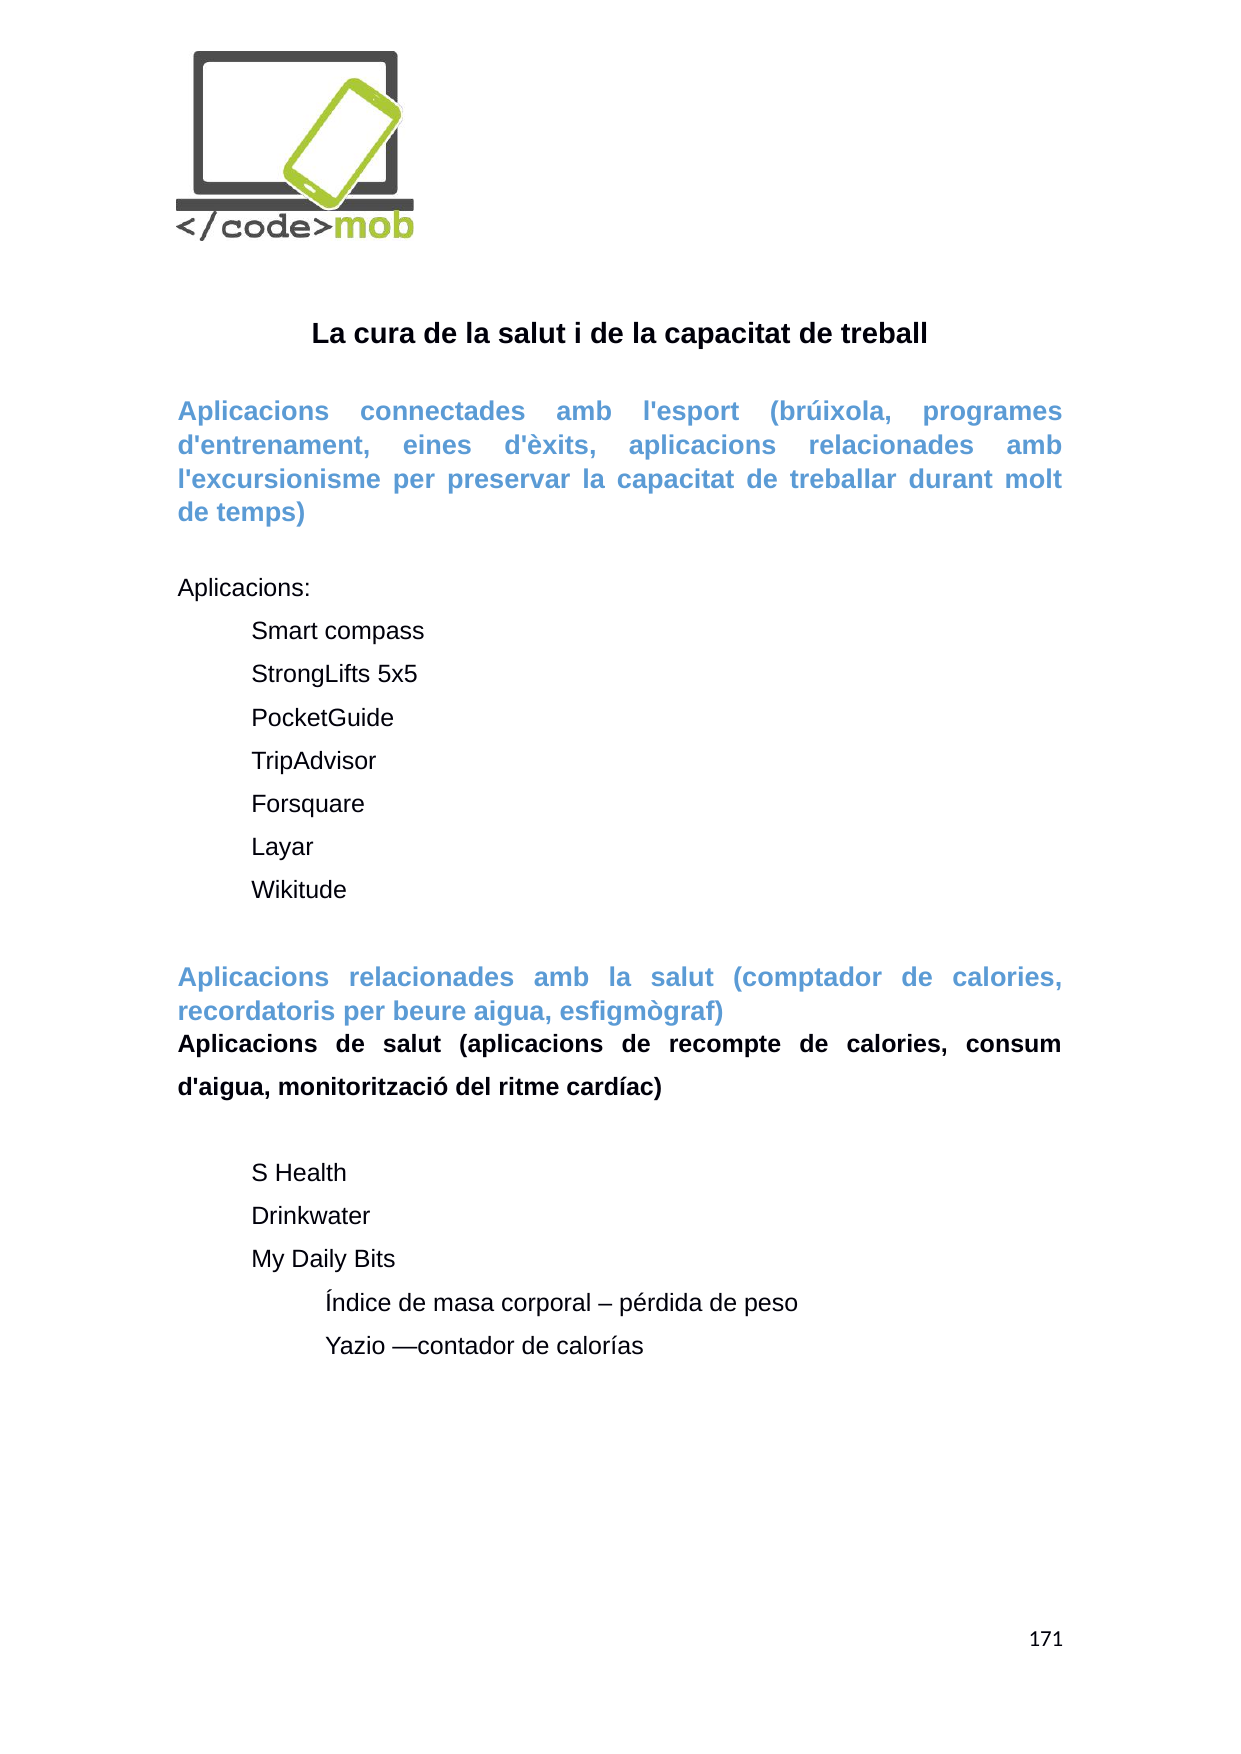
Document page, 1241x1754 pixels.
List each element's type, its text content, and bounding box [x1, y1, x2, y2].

text Aplicacions de salut (aplicacions de recompte de calories, consum d'aigua, monitorització del ritme cardíac) [177, 1029, 1063, 1101]
picture [176, 51, 414, 241]
text StrongLifts 5x5 [177, 659, 1063, 688]
text My Daily Bits [177, 1244, 1063, 1273]
text Aplicacions: [177, 573, 1063, 602]
text Wikitude [177, 875, 1063, 904]
text Índice de masa corporal – pérdida de peso [177, 1288, 1063, 1316]
subtitle Aplicacions connectades amb l'esport (brúixola, programes d'entrenament, eines d'èxits, aplicacions relacionades amb l'excursionisme per preservar la capacitat de treballar durant molt de temps) [177, 395, 1063, 528]
subtitle Aplicacions relacionades amb la salut (comptador de calories, recordatoris per beure aigua, esfigmògraf) [177, 961, 1063, 1026]
subtitle La cura de la salut i de la capacitat de treball [177, 316, 1063, 349]
text PocketGuide [177, 703, 1063, 731]
text S Health [177, 1158, 1063, 1187]
text TripAdvisor [177, 746, 1063, 774]
text Smart compass [177, 616, 1063, 645]
text Drinkwater [177, 1201, 1063, 1230]
text Yazio ―contador de calorías [177, 1331, 1063, 1359]
text Forsquare [177, 789, 1063, 818]
text Layar [177, 832, 1063, 861]
